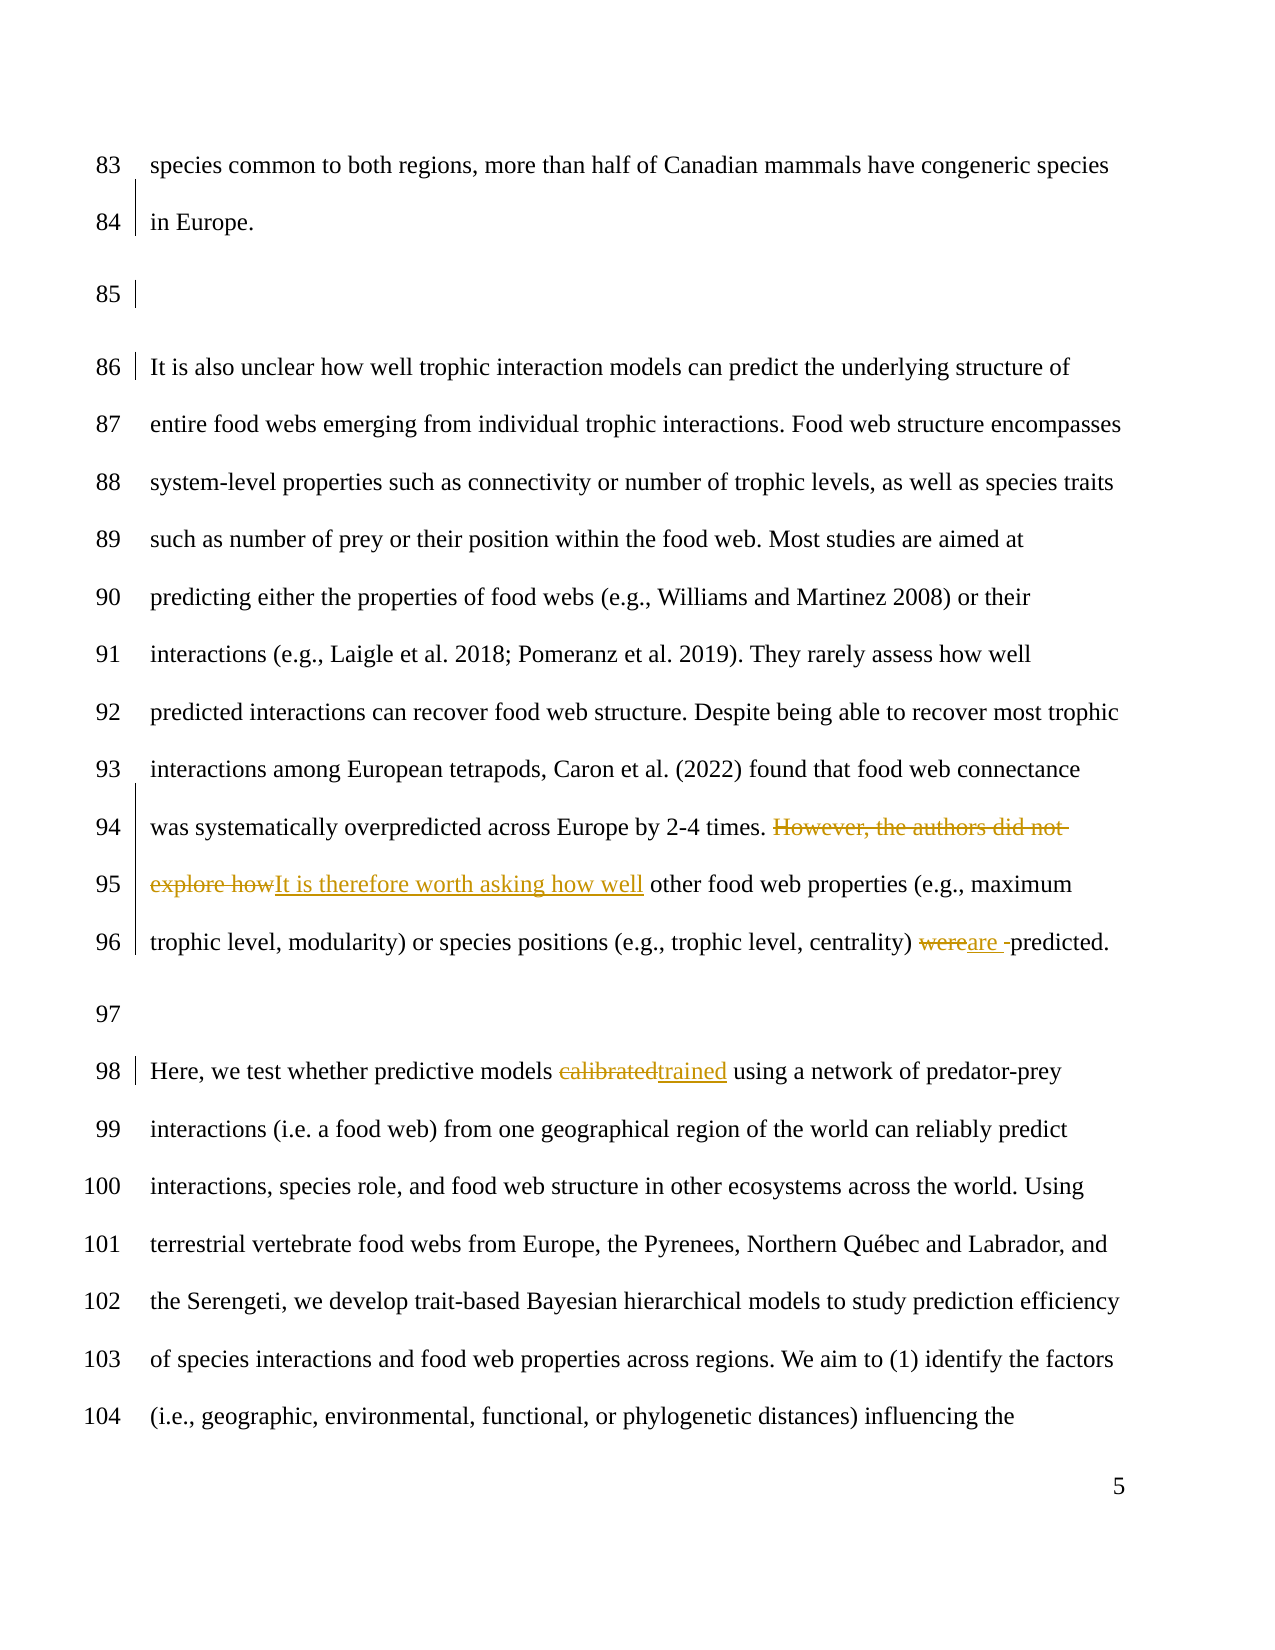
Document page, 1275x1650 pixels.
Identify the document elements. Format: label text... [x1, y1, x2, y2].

text species common to both regions, more than half of Canadian mammals have congeneric species in Europe. [150, 150, 1125, 236]
text Here, we test whether predictive models trained using a network of predator-prey interactions (i.e. a food web) from one geographical region of the world can reliably predict interactions, species role, and food web structure in other ecosystems across the world. Using terrestrial vertebrate food webs from Europe, the Pyrenees, Northern Québec and Labrador, and the Serengeti, we develop trait-based Bayesian hierarchical models to study prediction efficiency of species interactions and food web properties across regions. We aim to (1) identify the factors (i.e., geographic, environmental, functional, or phylogenetic distances) influencing the [150, 1056, 1125, 1430]
text It is also unclear how well trophic interaction models can predict the underlying structure of entire food webs emerging from individual trophic interactions. Food web structure encompasses system-level properties such as connectivity or number of trophic levels, as well as species traits such as number of prey or their position within the food web. Most studies are aimed at predicting either the properties of food webs (e.g., Williams and Martinez 2008) or their interactions (e.g., Laigle et al. 2018; Pomeranz et al. 2019). They rarely assess how well predicted interactions can recover food web structure. Despite being able to recover most trophic interactions among European tetrapods, Caron et al. (2022) found that food web connectance was systematically overpredicted across Europe by 2-4 times. It is therefore worth asking how well other food web properties (e.g., maximum trophic level, modularity) or species positions (e.g., trophic level, centrality) are predicted. [150, 352, 1125, 955]
